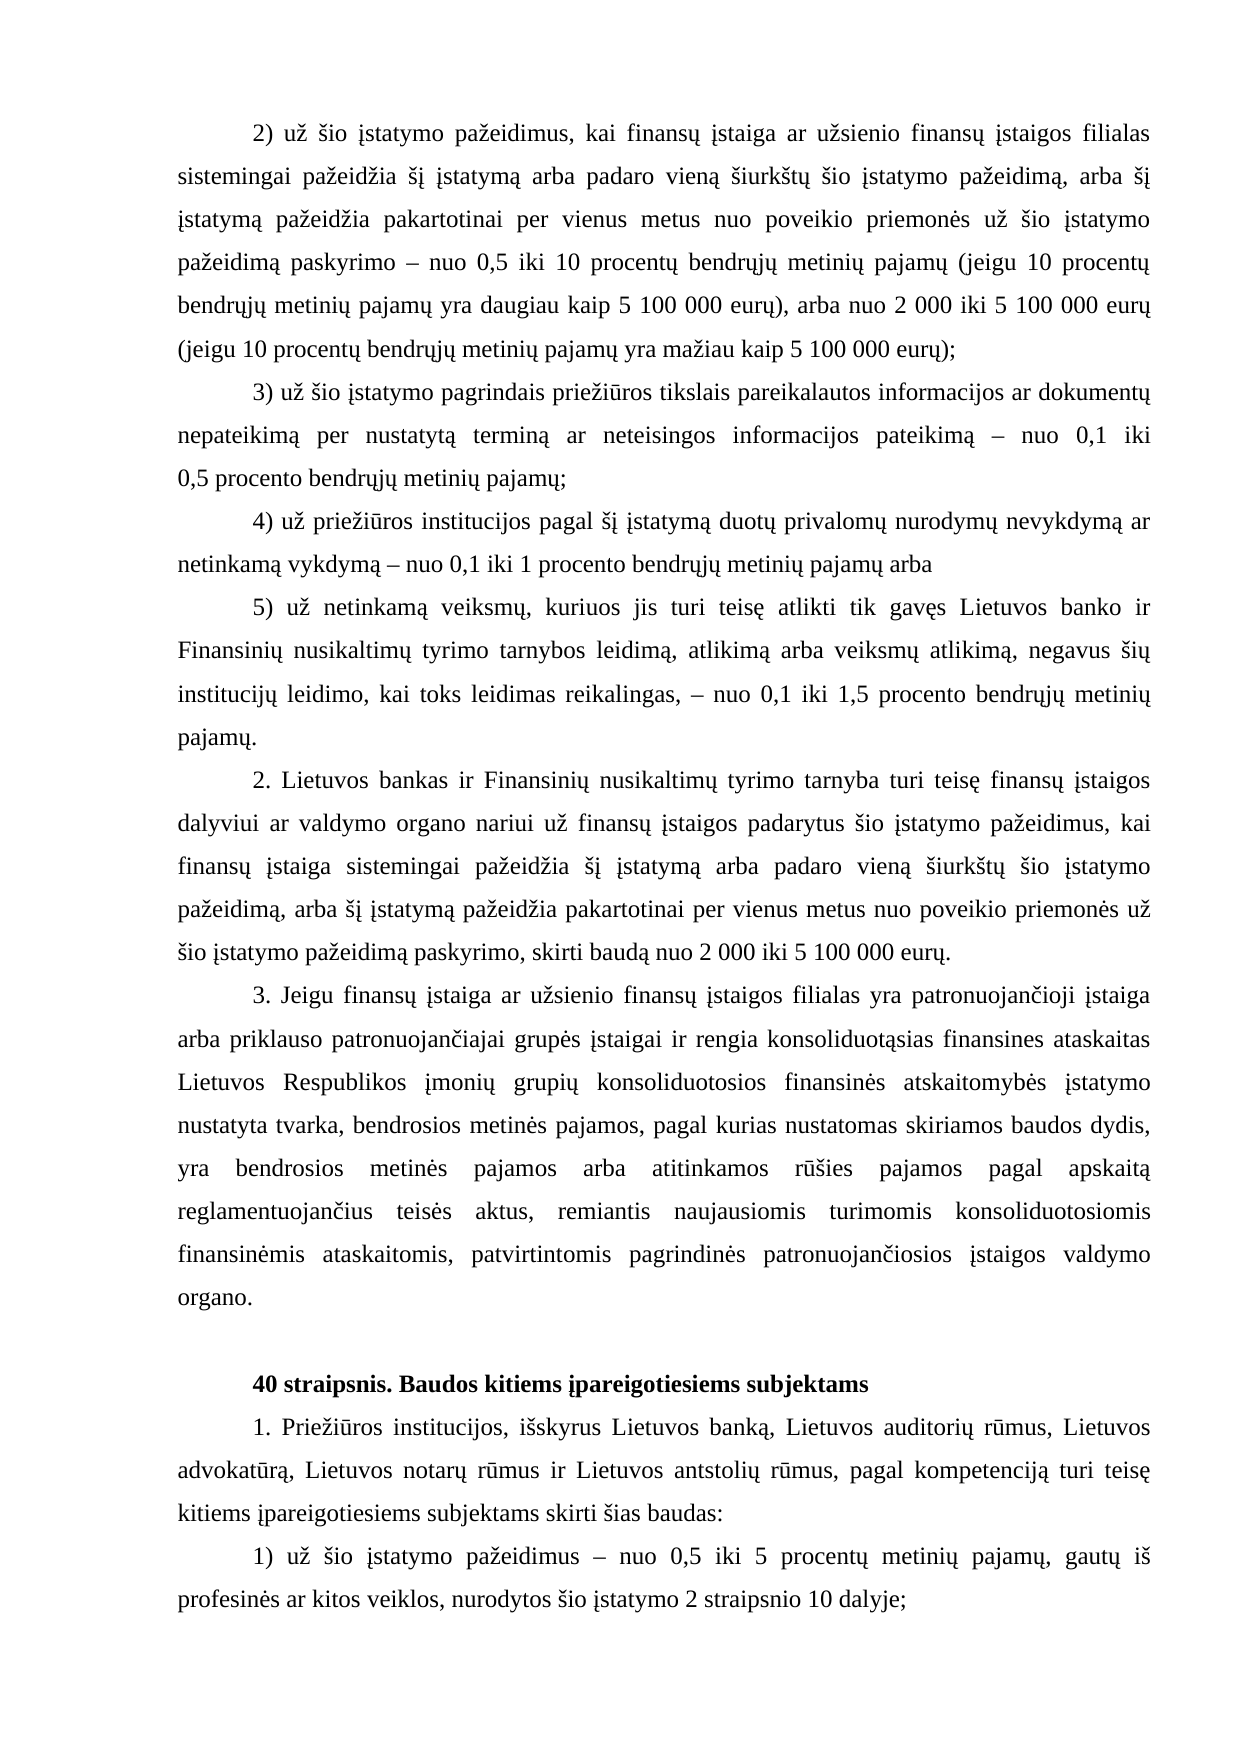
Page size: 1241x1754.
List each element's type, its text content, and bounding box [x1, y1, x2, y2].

text 2) už šio įstatymo pažeidimus, kai finansų įstaiga ar užsienio finansų įstaigos filialas sistemingai pažeidžia šį įstatymą arba padaro vieną šiurkštų šio įstatymo pažeidimą, arba šį įstatymą pažeidžia pakartotinai per vienus metus nuo poveikio priemonės už šio įstatymo pažeidimą paskyrimo – nuo 0,5 iki 10 procentų bendrųjų metinių pajamų (jeigu 10 procentų bendrųjų metinių pajamų yra daugiau kaip 5 100 000 eurų), arba nuo 2 000 iki 5 100 000 eurų (jeigu 10 procentų bendrųjų metinių pajamų yra mažiau kaip 5 100 000 eurų); [177, 118, 1152, 362]
text 3) už šio įstatymo pagrindais priežiūros tikslais pareikalautos informacijos ar dokumentų nepateikimą per nustatytą terminą ar neteisingos informacijos pateikimą – nuo 0,1 iki 0,5 procento bendrųjų metinių pajamų; [177, 377, 1152, 492]
text 40 straipsnis. Baudos kitiems įpareigotiesiems subjektams [177, 1369, 1152, 1397]
text 4) už priežiūros institucijos pagal šį įstatymą duotų privalomų nurodymų nevykdymą ar netinkamą vykdymą – nuo 0,1 iki 1 procento bendrųjų metinių pajamų arba [177, 506, 1152, 578]
text 2. Lietuvos bankas ir Finansinių nusikaltimų tyrimo tarnyba turi teisę finansų įstaigos dalyviui ar valdymo organo nariui už finansų įstaigos padarytus šio įstatymo pažeidimus, kai finansų įstaiga sistemingai pažeidžia šį įstatymą arba padaro vieną šiurkštų šio įstatymo pažeidimą, arba šį įstatymą pažeidžia pakartotinai per vienus metus nuo poveikio priemonės už šio įstatymo pažeidimą paskyrimo, skirti baudą nuo 2 000 iki 5 100 000 eurų. [177, 765, 1152, 966]
text 3. Jeigu finansų įstaiga ar užsienio finansų įstaigos filialas yra patronuojančioji įstaiga arba priklauso patronuojančiajai grupės įstaigai ir rengia konsoliduotąsias finansines ataskaitas Lietuvos Respublikos įmonių grupių konsoliduotosios finansinės atskaitomybės įstatymo nustatyta tvarka, bendrosios metinės pajamos, pagal kurias nustatomas skiriamos baudos dydis, yra bendrosios metinės pajamos arba atitinkamos rūšies pajamos pagal apskaitą reglamentuojančius teisės aktus, remiantis naujausiomis turimomis konsoliduotosiomis finansinėmis ataskaitomis, patvirtintomis pagrindinės patronuojančiosios įstaigos valdymo organo. [177, 981, 1152, 1311]
text 1) už šio įstatymo pažeidimus – nuo 0,5 iki 5 procentų metinių pajamų, gautų iš profesinės ar kitos veiklos, nurodytos šio įstatymo 2 straipsnio 10 dalyje; [177, 1541, 1152, 1613]
text 5) už netinkamą veiksmų, kuriuos jis turi teisę atlikti tik gavęs Lietuvos banko ir Finansinių nusikaltimų tyrimo tarnybos leidimą, atlikimą arba veiksmų atlikimą, negavus šių institucijų leidimo, kai toks leidimas reikalingas, – nuo 0,1 iki 1,5 procento bendrųjų metinių pajamų. [177, 592, 1152, 751]
text 1. Priežiūros institucijos, išskyrus Lietuvos banką, Lietuvos auditorių rūmus, Lietuvos advokatūrą, Lietuvos notarų rūmus ir Lietuvos antstolių rūmus, pagal kompetenciją turi teisę kitiems įpareigotiesiems subjektams skirti šias baudas: [177, 1412, 1152, 1527]
